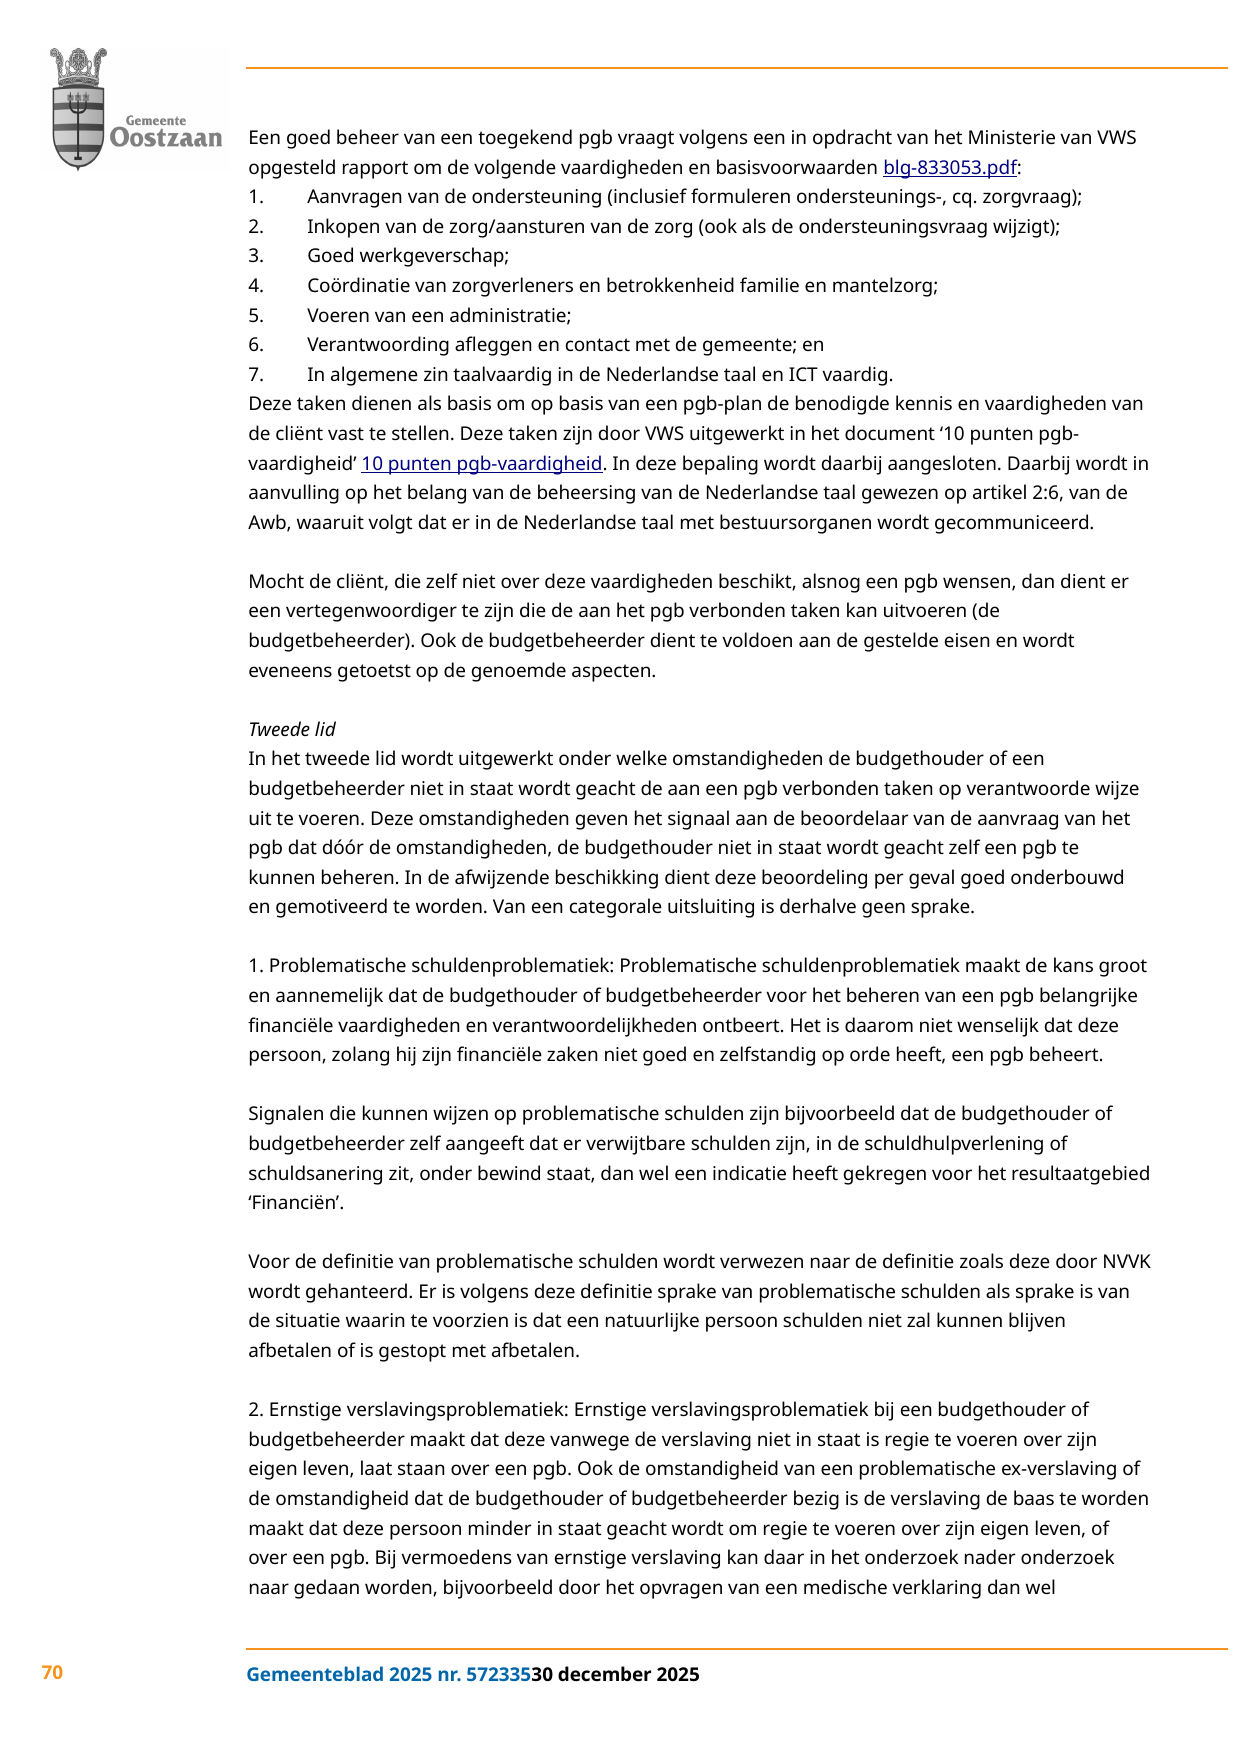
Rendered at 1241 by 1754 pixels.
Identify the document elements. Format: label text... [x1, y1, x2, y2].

text Voor de definitie van problematische schulden wordt verwezen naar de definitie zoals deze door NVVK wordt gehanteerd. Er is volgens deze definitie sprake van problematische schulden als sprake is van de situatie waarin te voorzien is dat een natuurlijke persoon schulden niet zal kunnen blijven afbetalen of is gestopt met afbetalen. [248, 1248, 1152, 1363]
text 2. Ernstige verslavingsproblematiek: Ernstige verslavingsproblematiek bij een budgethouder of budgetbeheerder maakt dat deze vanwege de verslaving niet in staat is regie te voeren over zijn eigen leven, laat staan over een pgb. Ook de omstandigheid van een problematische ex-verslaving of de omstandigheid dat de budgethouder of budgetbeheerder bezig is de verslaving de baas te worden maakt dat deze persoon minder in staat geacht wordt om regie te voeren over zijn eigen leven, of over een pgb. Bij vermoedens van ernstige verslaving kan daar in het onderzoek nader onderzoek naar gedaan worden, bijvoorbeeld door het opvragen van een medische verklaring dan wel [248, 1396, 1152, 1600]
text In het tweede lid wordt uitgewerkt onder welke omstandigheden de budgethouder of een budgetbeheerder niet in staat wordt geacht de aan een pgb verbonden taken op verantwoorde wijze uit te voeren. Deze omstandigheden geven het signaal aan de beoordelaar van de aanvraag van het pgb dat dóór de omstandigheden, de budgethouder niet in staat wordt geacht zelf een pgb te kunnen beheren. In de afwijzende beschikking dient deze beoordeling per geval goed onderbouwd en gemotiveerd te worden. Van een categorale uitsluiting is derhalve geen sprake. [248, 746, 1152, 919]
text Signalen die kunnen wijzen op problematische schulden zijn bijvoorbeeld dat de budgethouder of budgetbeheerder zelf aangeeft dat er verwijtbare schulden zijn, in de schuldhulpverlening of schuldsanering zit, onder bewind staat, dan wel een indicatie heeft gekregen voor het resultaatgebied ‘Financiën’. [248, 1101, 1152, 1215]
text Een goed beheer van een toegekend pgb vraagt volgens een in opdracht van het Ministerie van VWS opgesteld rapport om de volgende vaardigheden en basisvoorwaarden blg-833053.pdf: [248, 124, 1152, 180]
list Inkopen van de zorg/aansturen van de zorg (ook als de ondersteuningsvraag wijzigt); [248, 213, 1152, 239]
text Deze taken dienen als basis om op basis van een pgb-plan de benodigde kennis en vaardigheden van de cliënt vast te stellen. Deze taken zijn door VWS uitgewerkt in het document ‘10 punten pgb-vaardigheid’ 10 punten pgb-vaardigheid. In deze bepaling wordt daarbij aangesloten. Daarbij wordt in aanvulling op het belang van de beheersing van de Nederlandse taal gewezen op artikel 2:6, van de Awb, waaruit volgt dat er in de Nederlandse taal met bestuursorganen wordt gecommuniceerd. [248, 391, 1152, 535]
text 1. Problematische schuldenproblematiek: Problematische schuldenproblematiek maakt de kans groot en aannemelijk dat de budgethouder of budgetbeheerder voor het beheren van een pgb belangrijke financiële vaardigheden en verantwoordelijkheden ontbeert. Het is daarom niet wenselijk dat deze persoon, zolang hij zijn financiële zaken niet goed en zelfstandig op orde heeft, een pgb beheert. [248, 953, 1152, 1067]
list In algemene zin taalvaardig in de Nederlandse taal en ICT vaardig. [248, 361, 1152, 387]
text Tweede lid [248, 716, 1152, 742]
list Verantwoording afleggen en contact met de gemeente; en [248, 331, 1152, 357]
text Mocht de cliënt, die zelf niet over deze vaardigheden beschikt, alsnog een pgb wensen, dan dient er een vertegenwoordiger te zijn die de aan het pgb verbonden taken kan uitvoeren (de budgetbeheerder). Ook de budgetbeheerder dient te voldoen aan de gestelde eisen en wordt eveneens getoetst op de genoemde aspecten. [248, 568, 1152, 683]
list Coördinatie van zorgverleners en betrokkenheid familie en mantelzorg; [248, 272, 1152, 298]
list Aanvragen van de ondersteuning (inclusief formuleren ondersteunings-, cq. zorgvraag); [248, 183, 1152, 209]
picture [41, 47, 231, 172]
list Goed werkgeverschap; [248, 243, 1152, 268]
list Voeren van een administratie; [248, 302, 1152, 328]
